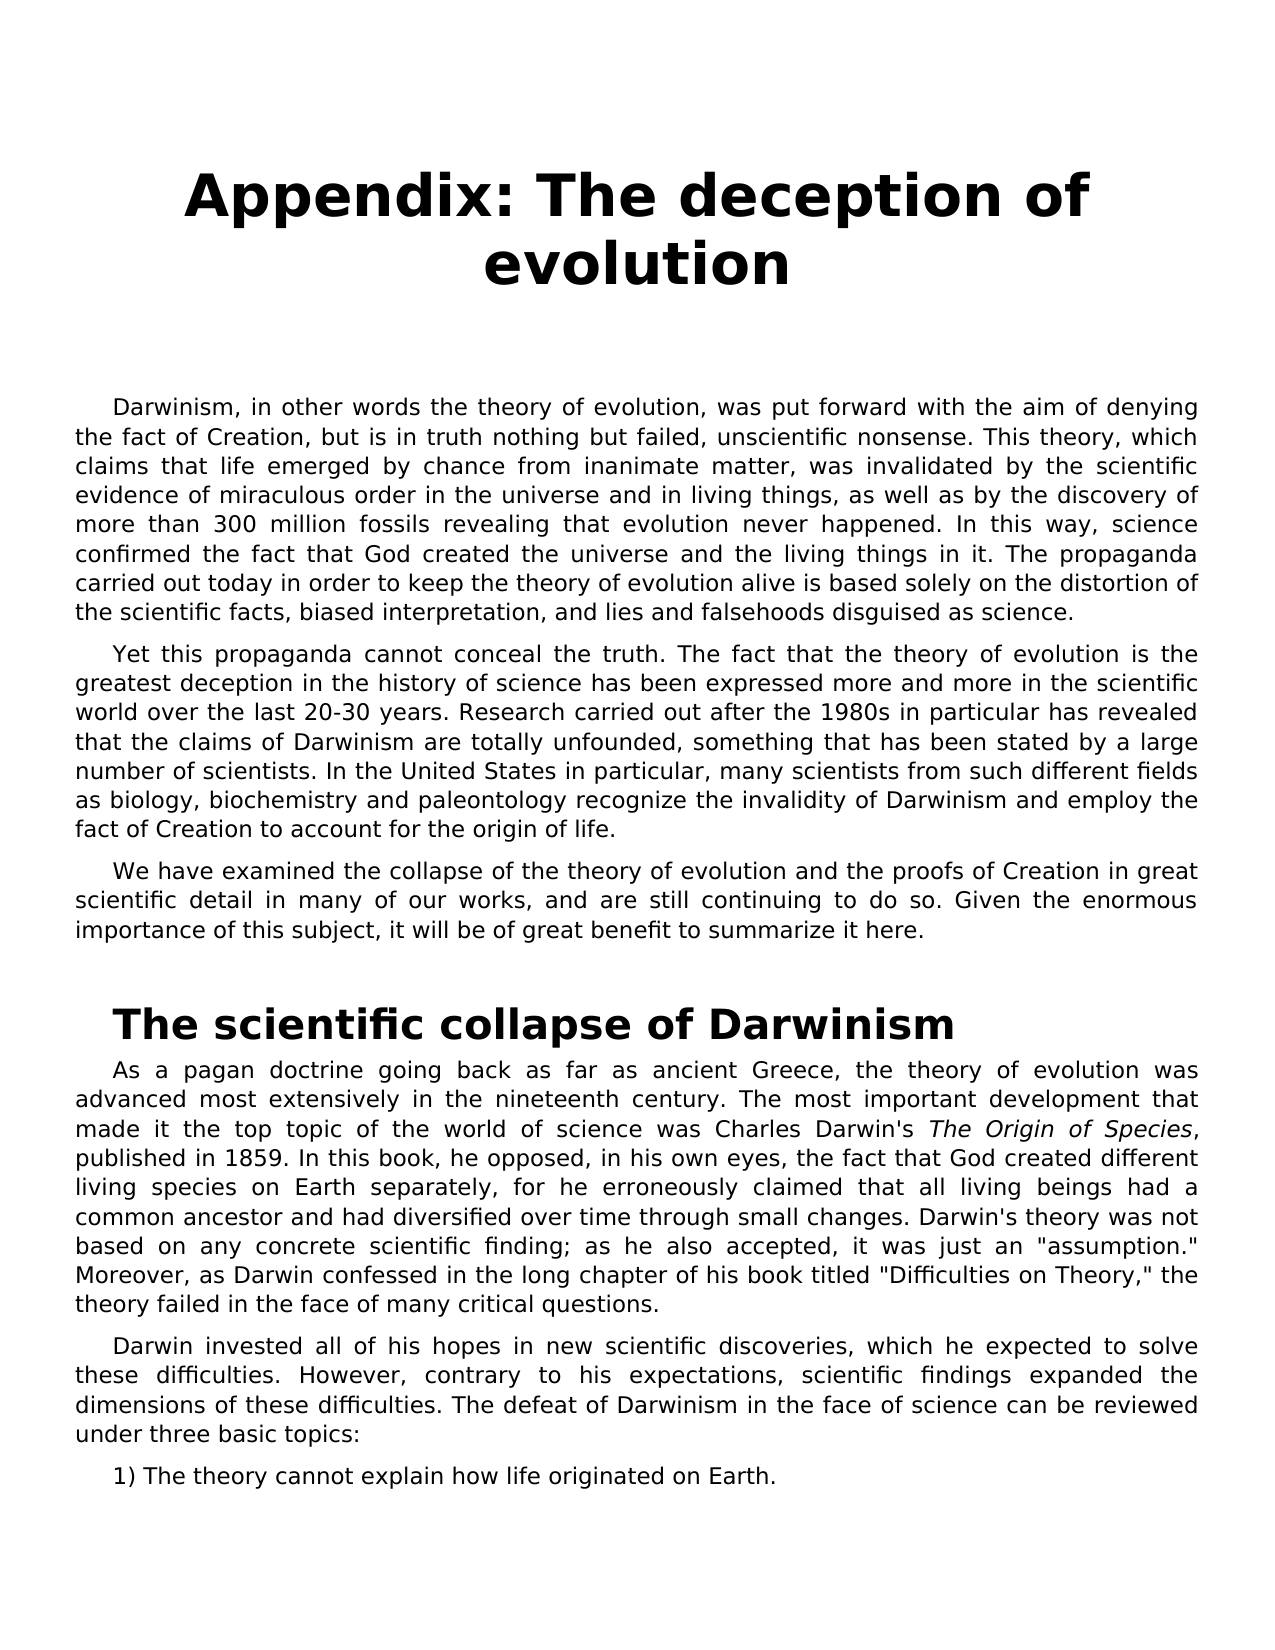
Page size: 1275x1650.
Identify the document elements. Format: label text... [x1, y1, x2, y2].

text 1) The theory cannot explain how life originated on Earth. [75, 1463, 1200, 1489]
subtitle Appendix: The deception of evolution [75, 162, 1200, 298]
text Darwinism, in other words the theory of evolution, was put forward with the aim of denying the fact of Creation, but is in truth nothing but failed, unscientific nonsense. This theory, which claims that life emerged by chance from inanimate matter, was invalidated by the scientific evidence of miraculous order in the universe and in living things, as well as by the discovery of more than 300 million fossils revealing that evolution never happened. In this way, science confirmed the fact that God created the universe and the living things in it. The propaganda carried out today in order to keep the theory of evolution alive is based solely on the distortion of the scientific facts, biased interpretation, and lies and falsehoods disguised as science. [75, 394, 1200, 626]
text We have examined the collapse of the theory of evolution and the proofs of Creation in great scientific detail in many of our works, and are still continuing to do so. Given the enormous importance of this subject, it will be of great benefit to summarize it here. [75, 858, 1200, 944]
text As a pagan doctrine going back as far as ancient Greece, the theory of evolution was advanced most extensively in the nineteenth century. The most important development that made it the top topic of the world of science was Charles Darwin's The Origin of Species, published in 1859. In this book, he opposed, in his own eyes, the fact that God created different living species on Earth separately, for he erroneously claimed that all living beings had a common ancestor and had diversified over time through small changes. Darwin's theory was not based on any concrete scientific finding; as he also accepted, it was just an "assumption." Moreover, as Darwin confessed in the long chapter of his book titled "Difficulties on Theory," the theory failed in the face of many critical questions. [75, 1057, 1200, 1318]
subtitle The scientific collapse of Darwinism [112, 1001, 1200, 1049]
text Darwin invested all of his hopes in new scientific discoveries, which he expected to solve these difficulties. However, contrary to his expectations, scientific findings expanded the dimensions of these difficulties. The defeat of Darwinism in the face of science can be reviewed under three basic topics: [75, 1333, 1200, 1448]
text Yet this propaganda cannot conceal the truth. The fact that the theory of evolution is the greatest deception in the history of science has been expressed more and more in the scientific world over the last 20-30 years. Research carried out after the 1980s in particular has revealed that the claims of Darwinism are totally unfounded, something that has been stated by a large number of scientists. In the United States in particular, many scientists from such different fields as biology, biochemistry and paleontology recognize the invalidity of Darwinism and employ the fact of Creation to account for the origin of life. [75, 641, 1200, 843]
